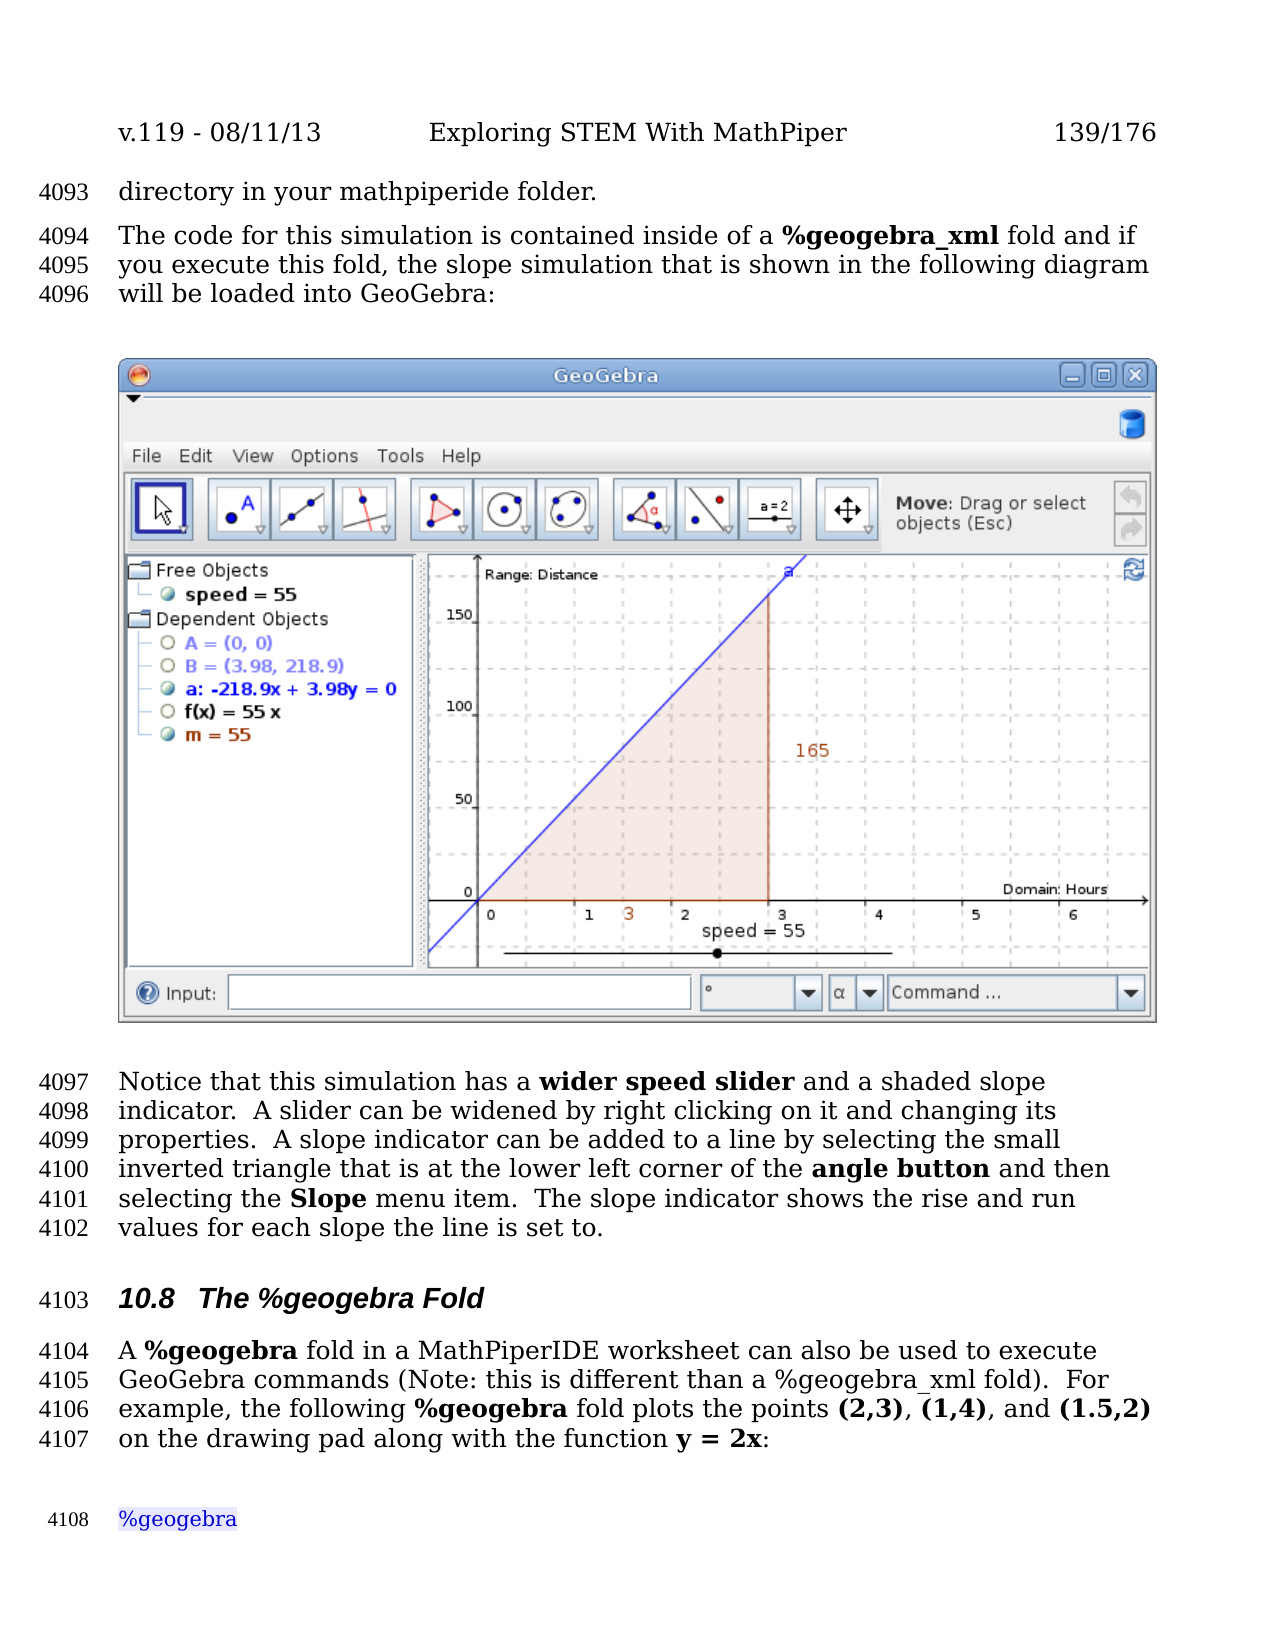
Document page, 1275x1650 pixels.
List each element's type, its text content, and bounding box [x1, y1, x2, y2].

picture [118, 358, 1157, 1023]
text The code for this simulation is contained inside of a %geogebra_xml fold and if you execute this fold, the slope simulation that is shown in the following diagram will be loaded into GeoGebra: [118, 221, 1157, 309]
text Notice that this simulation has a wider speed slider and a shaded slope indicator. A slider can be widened by right clicking on it and changing its properties. A slope indicator can be added to a line by selecting the small inverted triangle that is at the lower left corner of the angle button and then selecting the Slope menu item. The slope indicator shows the rise and run values for each slope the line is set to. [118, 1066, 1157, 1242]
subtitle The %geogebra Fold [118, 1281, 1157, 1315]
text A %geogebra fold in a MathPiperIDE worksheet can also be used to execute GeoGebra commands (Note: this is different than a %geogebra_xml fold). For example, the following %geogebra fold plots the points (2,3), (1,4), and (1.5,2) on the drawing pad along with the function y = 2x: [118, 1336, 1157, 1453]
text directory in your mathpiperide folder. [118, 177, 1157, 206]
text %geogebra [118, 1507, 1157, 1531]
